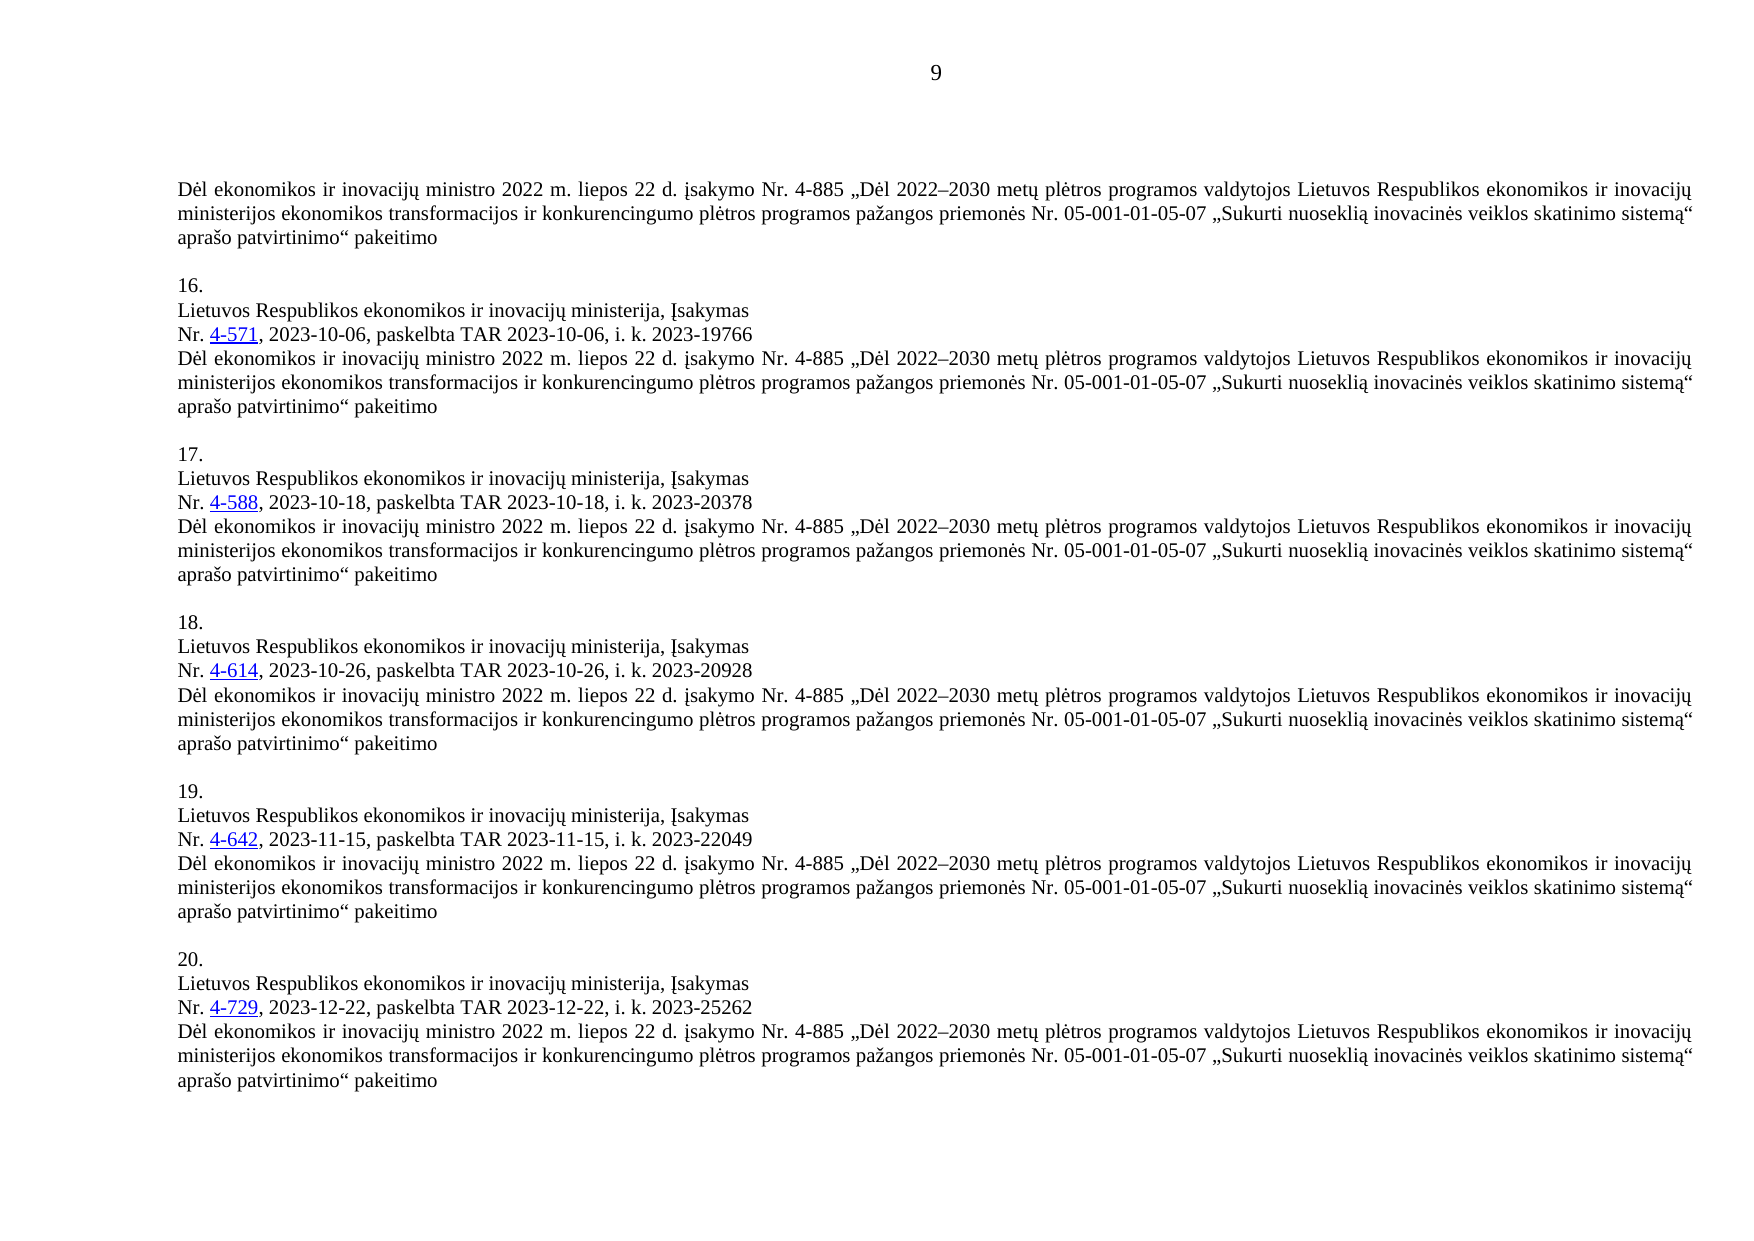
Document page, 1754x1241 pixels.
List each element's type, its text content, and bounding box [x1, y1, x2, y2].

text Nr. 4-642, 2023-11-15, paskelbta TAR 2023-11-15, i. k. 2023-22049 [177, 827, 1695, 851]
text Dėl ekonomikos ir inovacijų ministro 2022 m. liepos 22 d. įsakymo Nr. 4-885 „Dėl 2022–2030 metų plėtros programos valdytojos Lietuvos Respublikos ekonomikos ir inovacijų ministerijos ekonomikos transformacijos ir konkurencingumo plėtros programos pažangos priemonės Nr. 05-001-01-05-07 „Sukurti nuoseklią inovacinės veiklos skatinimo sistemą“ aprašo patvirtinimo“ pakeitimo [177, 682, 1695, 755]
text Dėl ekonomikos ir inovacijų ministro 2022 m. liepos 22 d. įsakymo Nr. 4-885 „Dėl 2022–2030 metų plėtros programos valdytojos Lietuvos Respublikos ekonomikos ir inovacijų ministerijos ekonomikos transformacijos ir konkurencingumo plėtros programos pažangos priemonės Nr. 05-001-01-05-07 „Sukurti nuoseklią inovacinės veiklos skatinimo sistemą“ aprašo patvirtinimo“ pakeitimo [177, 346, 1695, 418]
text Lietuvos Respublikos ekonomikos ir inovacijų ministerija, Įsakymas [177, 971, 1695, 995]
text Nr. 4-729, 2023-12-22, paskelbta TAR 2023-12-22, i. k. 2023-25262 [177, 995, 1695, 1019]
text Nr. 4-588, 2023-10-18, paskelbta TAR 2023-10-18, i. k. 2023-20378 [177, 490, 1695, 514]
text Dėl ekonomikos ir inovacijų ministro 2022 m. liepos 22 d. įsakymo Nr. 4-885 „Dėl 2022–2030 metų plėtros programos valdytojos Lietuvos Respublikos ekonomikos ir inovacijų ministerijos ekonomikos transformacijos ir konkurencingumo plėtros programos pažangos priemonės Nr. 05-001-01-05-07 „Sukurti nuoseklią inovacinės veiklos skatinimo sistemą“ aprašo patvirtinimo“ pakeitimo [177, 177, 1695, 249]
text 19. [177, 779, 1695, 803]
text Nr. 4-614, 2023-10-26, paskelbta TAR 2023-10-26, i. k. 2023-20928 [177, 658, 1695, 682]
text Lietuvos Respublikos ekonomikos ir inovacijų ministerija, Įsakymas [177, 466, 1695, 490]
text Lietuvos Respublikos ekonomikos ir inovacijų ministerija, Įsakymas [177, 803, 1695, 827]
text Lietuvos Respublikos ekonomikos ir inovacijų ministerija, Įsakymas [177, 634, 1695, 658]
text 17. [177, 442, 1695, 466]
text Dėl ekonomikos ir inovacijų ministro 2022 m. liepos 22 d. įsakymo Nr. 4-885 „Dėl 2022–2030 metų plėtros programos valdytojos Lietuvos Respublikos ekonomikos ir inovacijų ministerijos ekonomikos transformacijos ir konkurencingumo plėtros programos pažangos priemonės Nr. 05-001-01-05-07 „Sukurti nuoseklią inovacinės veiklos skatinimo sistemą“ aprašo patvirtinimo“ pakeitimo [177, 851, 1695, 923]
text Dėl ekonomikos ir inovacijų ministro 2022 m. liepos 22 d. įsakymo Nr. 4-885 „Dėl 2022–2030 metų plėtros programos valdytojos Lietuvos Respublikos ekonomikos ir inovacijų ministerijos ekonomikos transformacijos ir konkurencingumo plėtros programos pažangos priemonės Nr. 05-001-01-05-07 „Sukurti nuoseklią inovacinės veiklos skatinimo sistemą“ aprašo patvirtinimo“ pakeitimo [177, 1019, 1695, 1092]
text Nr. 4-571, 2023-10-06, paskelbta TAR 2023-10-06, i. k. 2023-19766 [177, 322, 1695, 346]
text 16. [177, 273, 1695, 297]
text Dėl ekonomikos ir inovacijų ministro 2022 m. liepos 22 d. įsakymo Nr. 4-885 „Dėl 2022–2030 metų plėtros programos valdytojos Lietuvos Respublikos ekonomikos ir inovacijų ministerijos ekonomikos transformacijos ir konkurencingumo plėtros programos pažangos priemonės Nr. 05-001-01-05-07 „Sukurti nuoseklią inovacinės veiklos skatinimo sistemą“ aprašo patvirtinimo“ pakeitimo [177, 514, 1695, 586]
text Lietuvos Respublikos ekonomikos ir inovacijų ministerija, Įsakymas [177, 297, 1695, 322]
text 20. [177, 947, 1695, 971]
text 18. [177, 610, 1695, 634]
